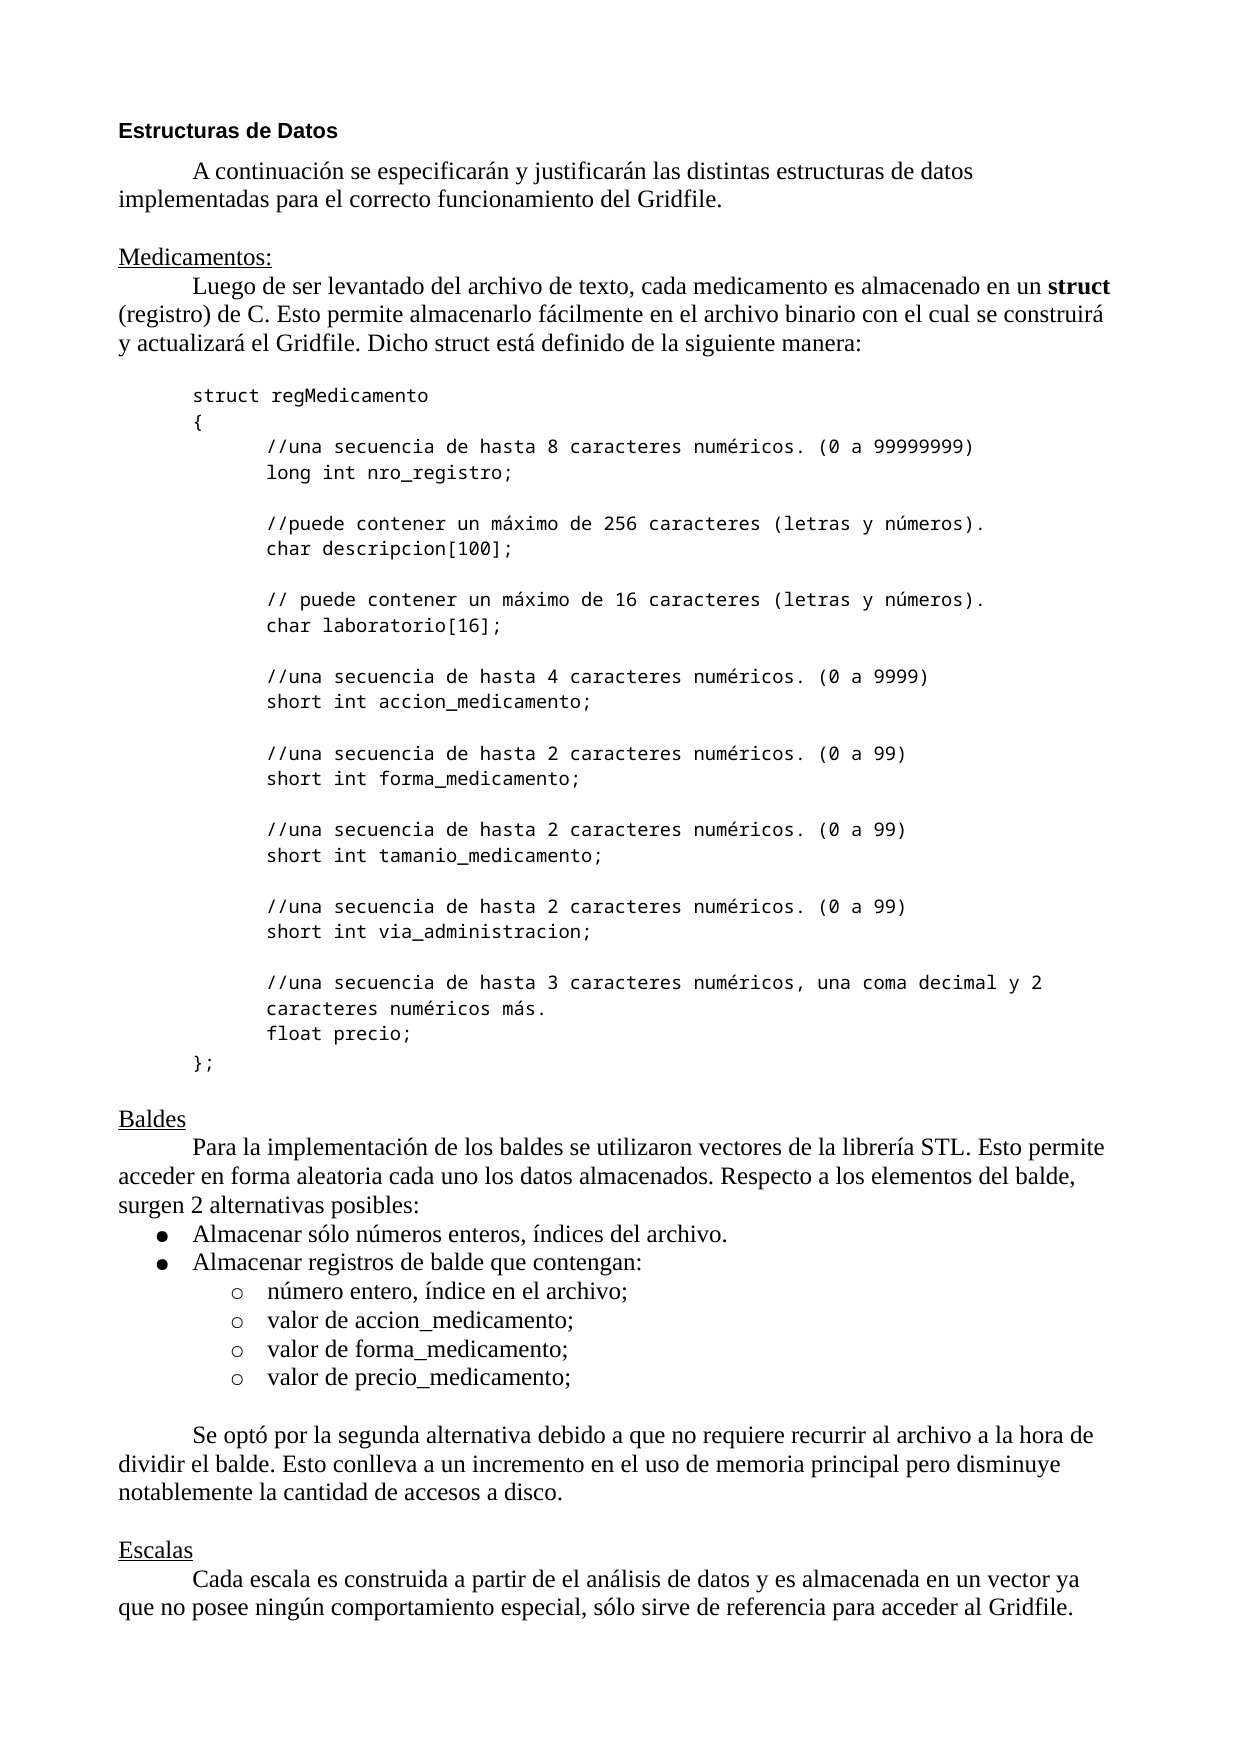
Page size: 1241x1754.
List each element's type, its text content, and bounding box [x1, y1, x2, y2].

text Baldes [118, 1104, 1122, 1132]
text short int forma_medicamento; [118, 765, 1122, 791]
text }; [118, 1046, 1122, 1075]
text char descripcion[100]; [118, 536, 1122, 561]
text struct regMedicamento [118, 383, 1122, 408]
list Almacenar registros de balde que contengan: [154, 1247, 1122, 1276]
subtitle Estructuras de Datos [118, 118, 1122, 143]
text //una secuencia de hasta 4 caracteres numéricos. (0 a 9999) [118, 663, 1122, 689]
list Almacenar sólo números enteros, índices del archivo. [154, 1219, 1122, 1247]
text Luego de ser levantado del archivo de texto, cada medicamento es almacenado en un struct (registro) de C. Esto permite almacenarlo fácilmente en el archivo binario con el cual se construirá y actualizará el Gridfile. Dicho struct está definido de la siguiente manera: [118, 271, 1122, 357]
text float precio; [118, 1021, 1122, 1046]
list número entero, índice en el archivo; [229, 1276, 1122, 1305]
text A continuación se especificarán y justificarán las distintas estructuras de datos implementadas para el correcto funcionamiento del Gridfile. [118, 156, 1122, 213]
text char laboratorio[16]; [118, 612, 1122, 638]
list valor de accion_medicamento; [229, 1305, 1122, 1334]
text // puede contener un máximo de 16 caracteres (letras y números). [118, 587, 1122, 612]
text Medicamentos: [118, 242, 1122, 271]
text Se optó por la segunda alternativa debido a que no requiere recurrir al archivo a la hora de dividir el balde. Esto conlleva a un incremento en el uso de memoria principal pero disminuye notablemente la cantidad de accesos a disco. [118, 1420, 1122, 1506]
text //una secuencia de hasta 2 caracteres numéricos. (0 a 99) [118, 740, 1122, 765]
text //una secuencia de hasta 3 caracteres numéricos, una coma decimal y 2 caracteres numéricos más. [118, 969, 1122, 1021]
list valor de forma_medicamento; [229, 1334, 1122, 1362]
text { [118, 408, 1122, 434]
text Para la implementación de los baldes se utilizaron vectores de la librería STL. Esto permite acceder en forma aleatoria cada uno los datos almacenados. Respecto a los elementos del balde, surgen 2 alternativas posibles: [118, 1132, 1122, 1219]
list valor de precio_medicamento; [229, 1362, 1122, 1391]
text long int nro_registro; [118, 459, 1122, 485]
text short int tamanio_medicamento; [118, 842, 1122, 867]
text //puede contener un máximo de 256 caracteres (letras y números). [118, 510, 1122, 536]
text //una secuencia de hasta 2 caracteres numéricos. (0 a 99) [118, 893, 1122, 918]
text short int via_administracion; [118, 918, 1122, 944]
text Escalas [118, 1535, 1122, 1564]
text short int accion_medicamento; [118, 689, 1122, 714]
text //una secuencia de hasta 8 caracteres numéricos. (0 a 99999999) [118, 434, 1122, 459]
text //una secuencia de hasta 2 caracteres numéricos. (0 a 99) [118, 816, 1122, 842]
text Cada escala es construida a partir de el análisis de datos y es almacenada en un vector ya que no posee ningún comportamiento especial, sólo sirve de referencia para acceder al Gridfile. [118, 1564, 1122, 1621]
